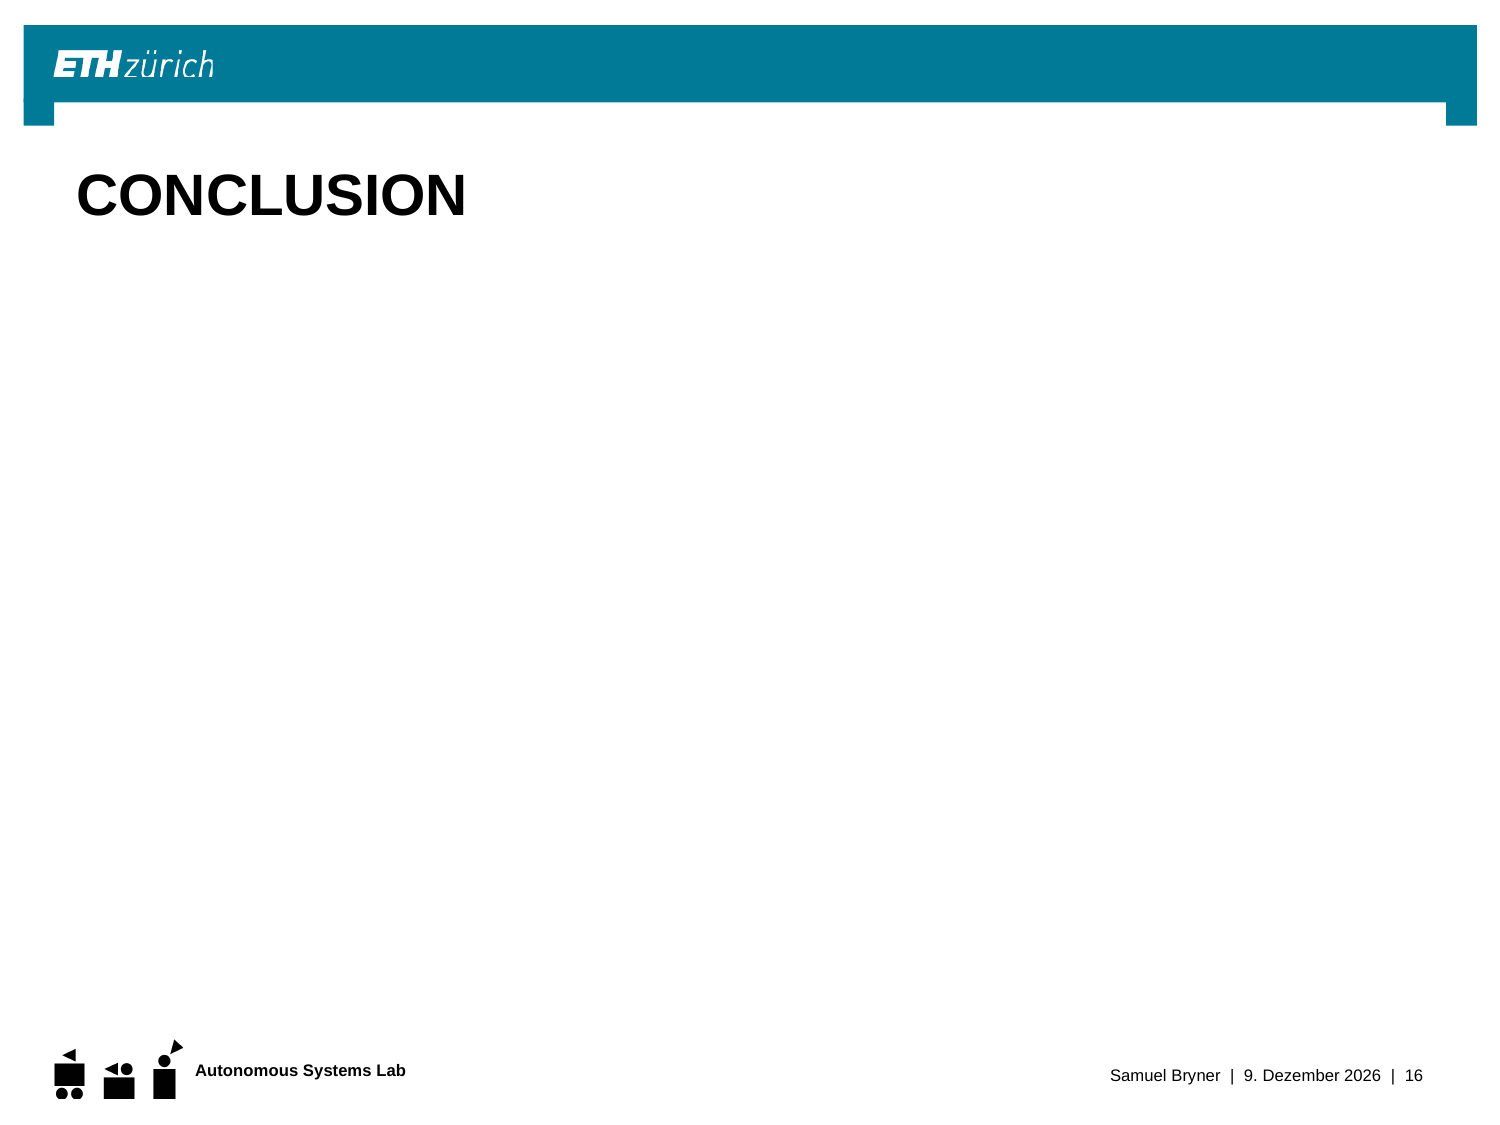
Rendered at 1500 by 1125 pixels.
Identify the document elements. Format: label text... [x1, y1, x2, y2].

title CONCLUSION [53, 101, 1447, 290]
